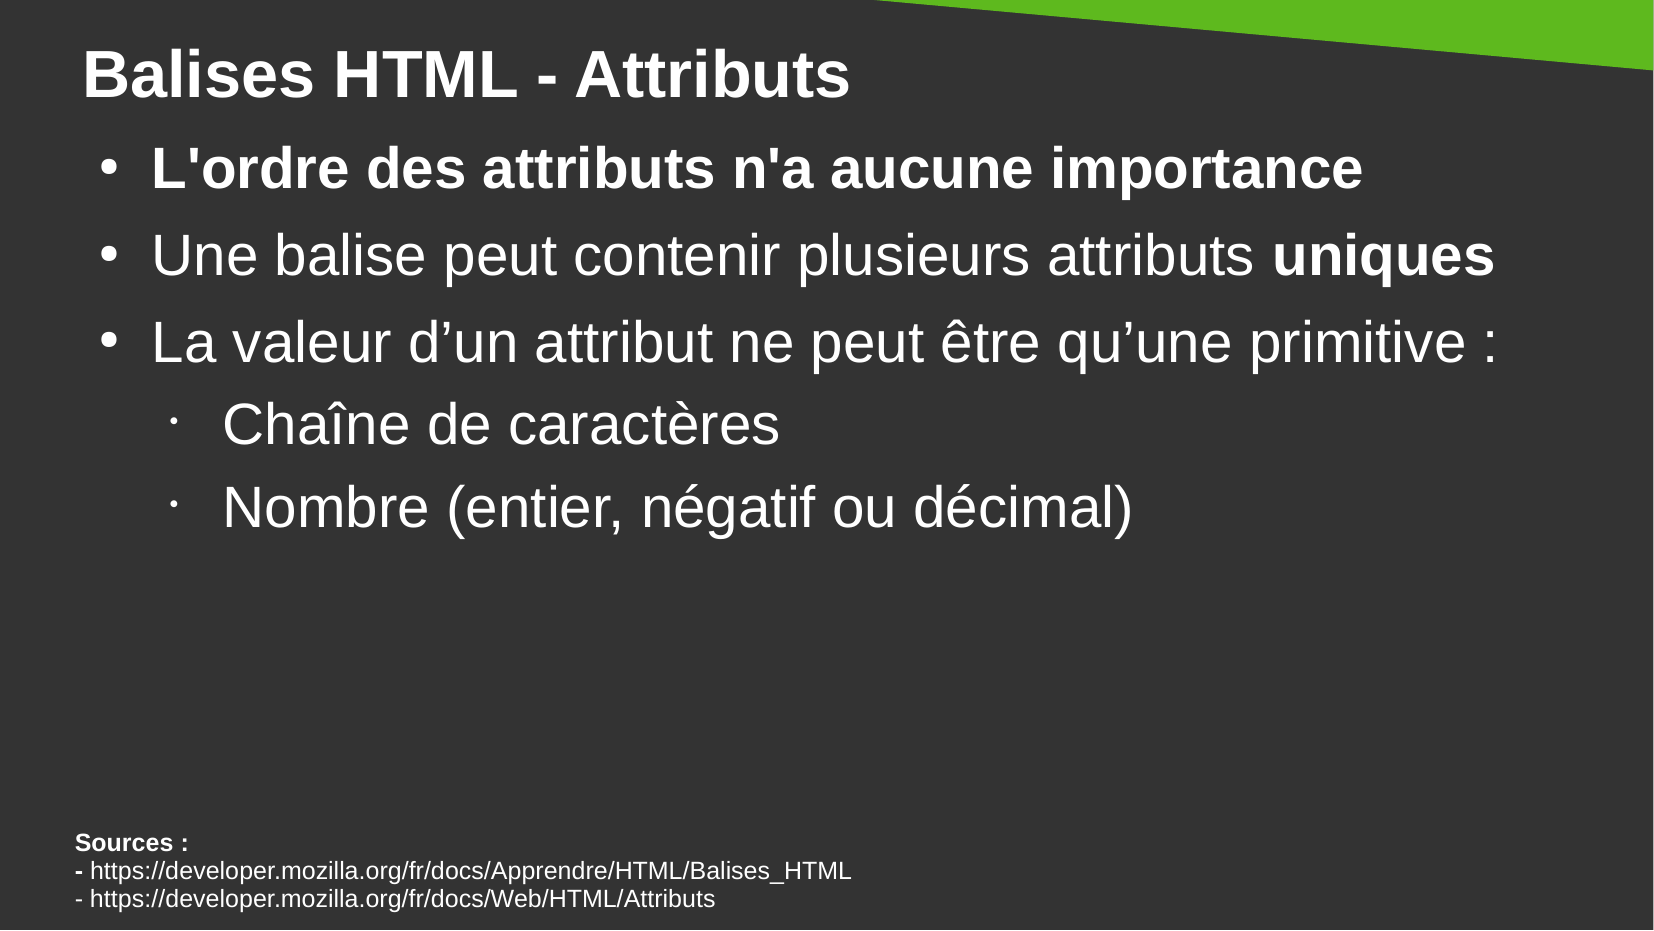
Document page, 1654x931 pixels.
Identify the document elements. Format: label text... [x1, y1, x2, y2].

list L'ordre des attributs n'a aucune importance Une balise peut contenir plusieurs attributs uniques La valeur d’un attribut ne peut être qu’une primitive : Chaîne de caractères Nombre (entier, négatif ou décimal) [80, 135, 1605, 603]
text_box Sources : - https://developer.mozilla.org/fr/docs/Apprendre/HTML/Balises_HTML - https://developer.mozilla.org/fr/docs/Web/HTML/Attributs [59, 821, 1546, 920]
text_box [874, 0, 1654, 71]
title Balises HTML - Attributs [82, 37, 1571, 114]
